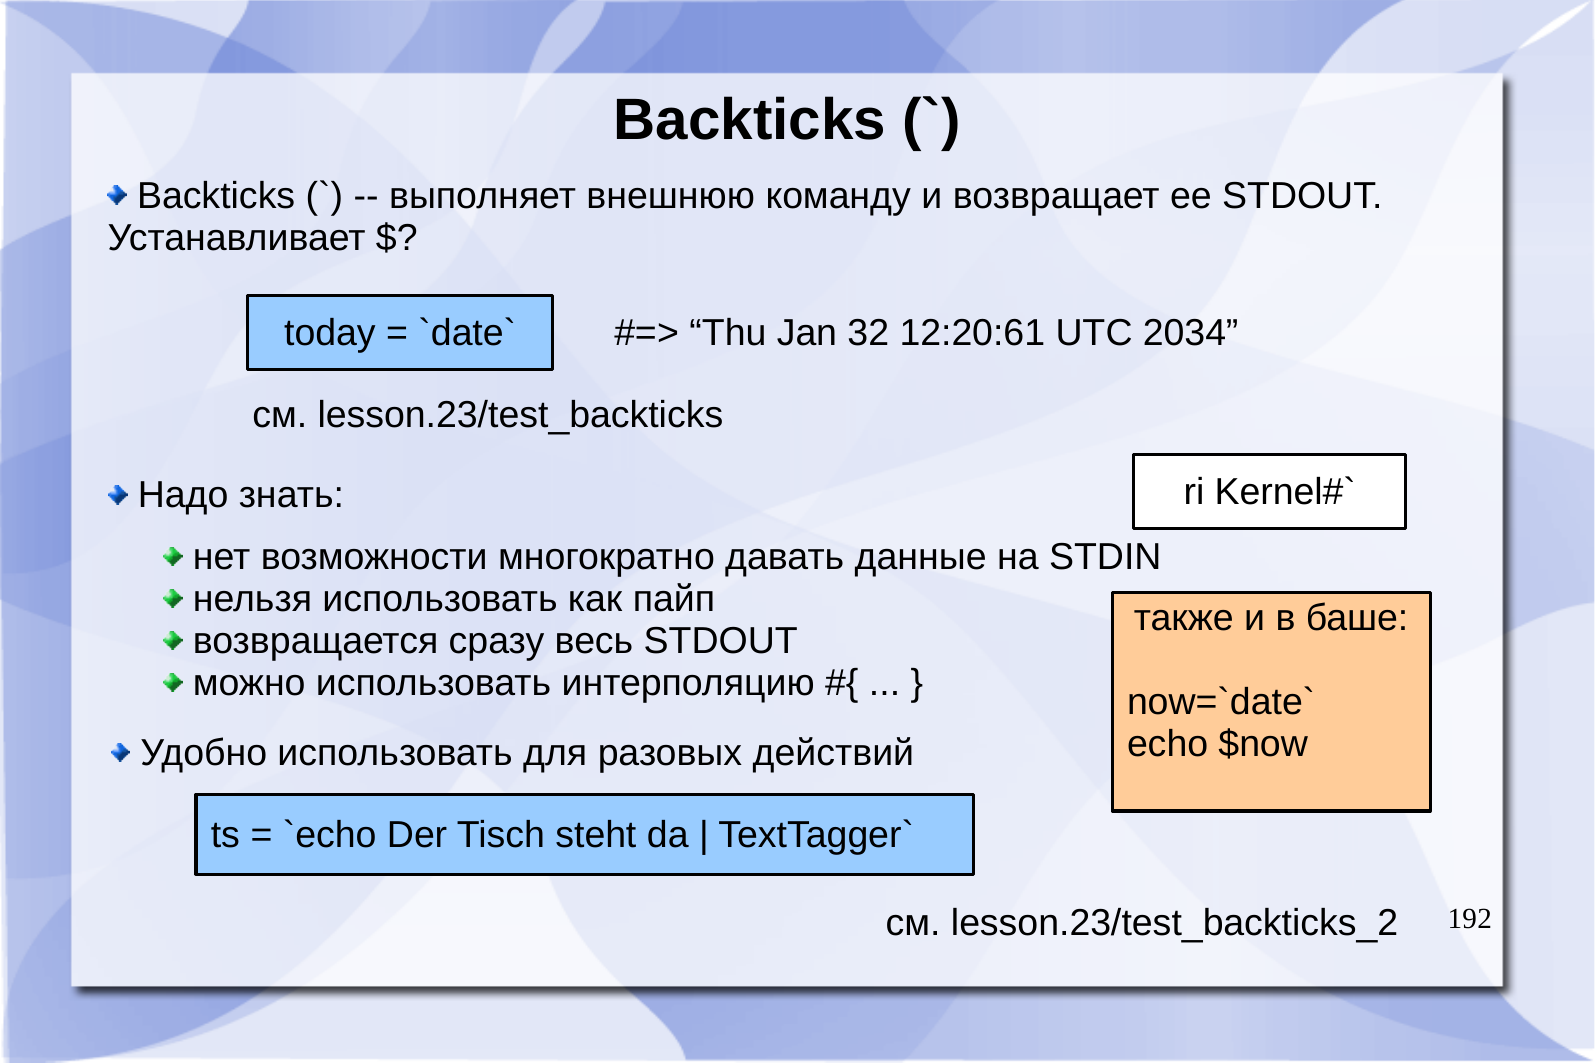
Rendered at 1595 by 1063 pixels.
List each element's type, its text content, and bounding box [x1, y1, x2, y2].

text_box также и в баше: now=`date` echo $now [1112, 592, 1431, 812]
text_box Удобно использовать для разовых действий [96, 724, 930, 782]
text_box Backticks (`) -- выполняет внешнюю команду и возвращает ее STDOUT. Устанавливает $? [93, 167, 1465, 266]
text_box см. lesson.23/test_backticks_2 [870, 893, 1414, 951]
text_box ts = `echo Der Tisch steht da | TextTagger` [196, 794, 974, 875]
picture [0, 0, 1595, 1063]
title Backticks (`) [75, 75, 1501, 164]
text_box нет возможности многократно давать данные на STDIN нельзя использовать как пайп возвращается сразу весь STDOUT можно использовать интерполяцию #{ ... } [148, 528, 1177, 712]
text_box см. lesson.23/test_backticks [237, 385, 739, 443]
text_box today = `date` [247, 295, 553, 370]
text_box Надо знать: [93, 466, 360, 524]
text_box #=> “Thu Jan 32 12:20:61 UTC 2034” [599, 303, 1254, 361]
text_box ri Kernel#` [1133, 454, 1406, 529]
